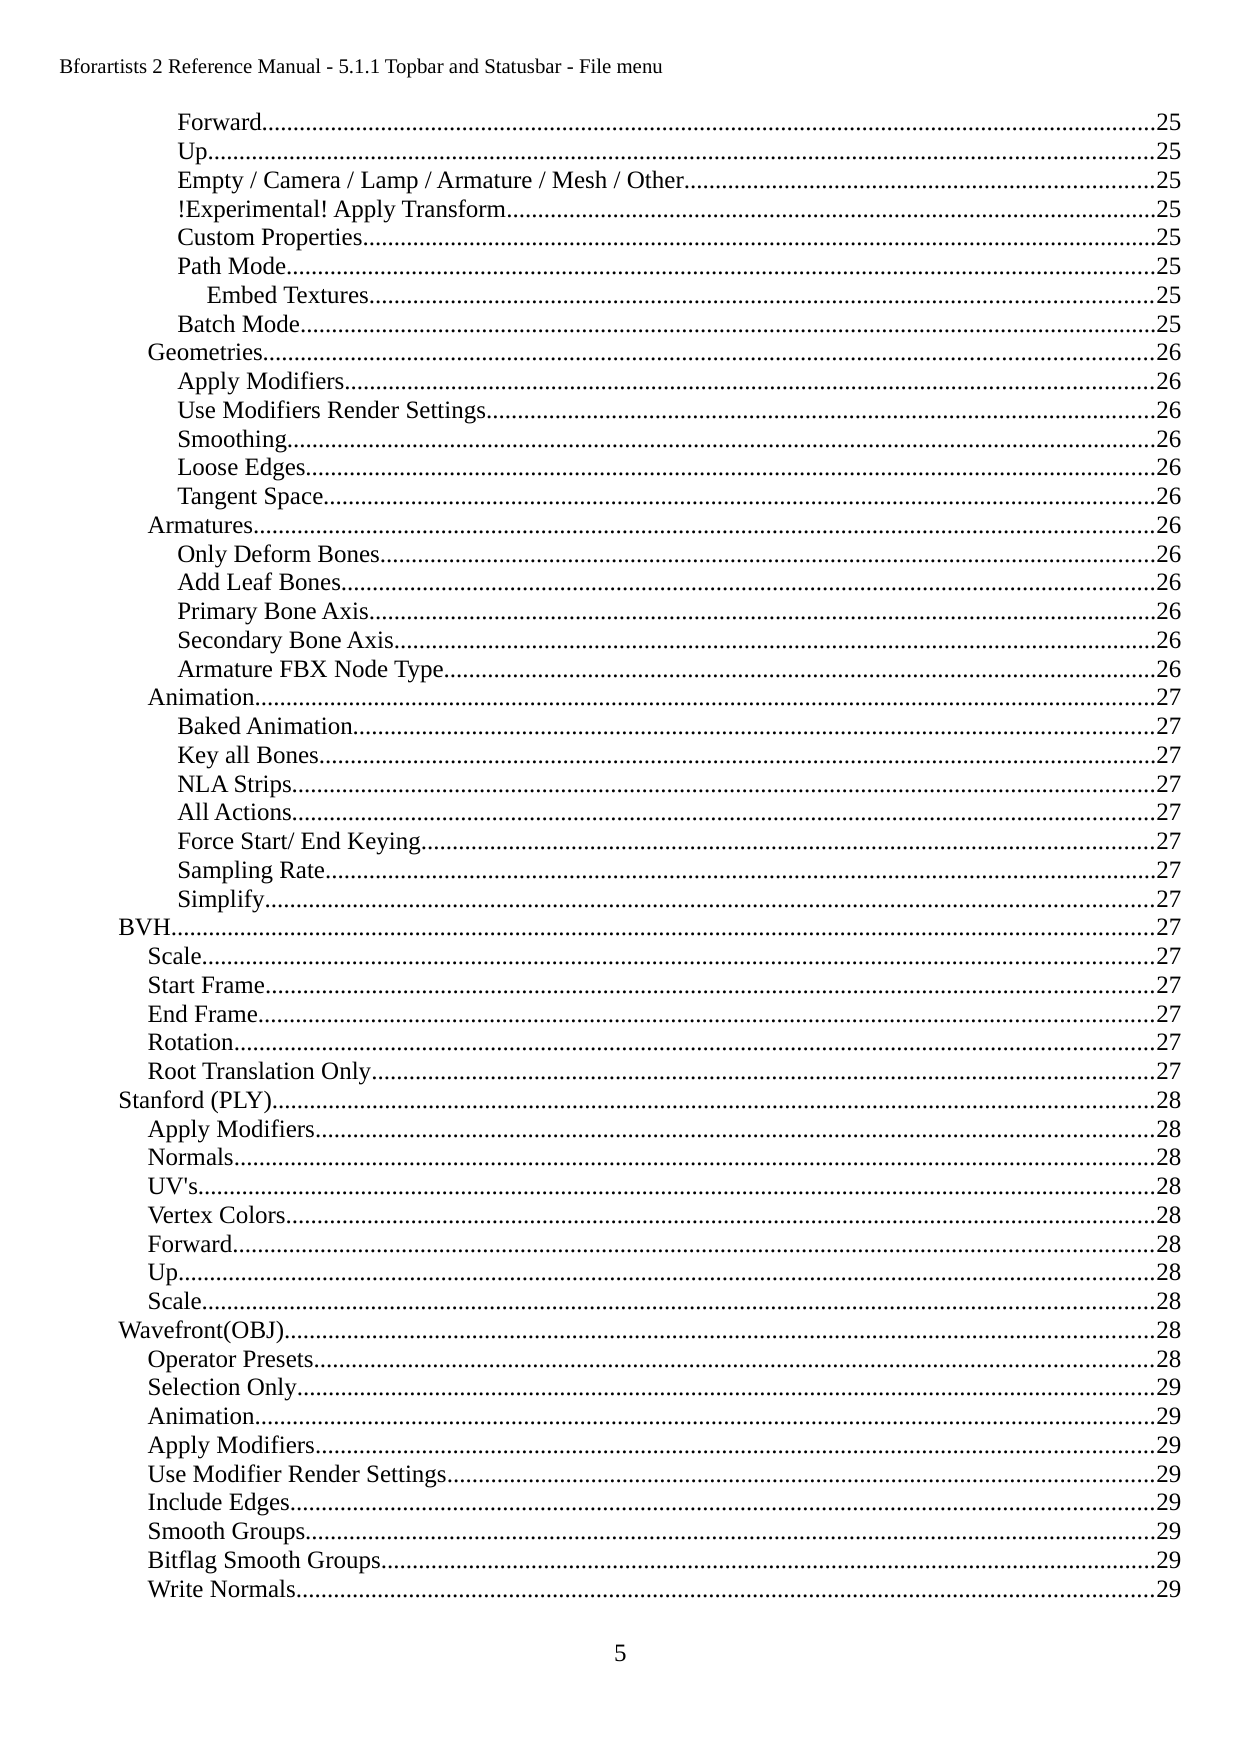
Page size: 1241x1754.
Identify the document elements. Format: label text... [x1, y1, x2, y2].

text Armature FBX Node Type 26 [177, 654, 1181, 682]
text Embed Textures 25 [206, 280, 1181, 309]
text NLA Strips 27 [177, 769, 1181, 797]
text Selection Only 29 [147, 1372, 1181, 1401]
text Primary Bone Axis 26 [177, 596, 1181, 625]
text Use Modifier Render Settings 29 [147, 1459, 1181, 1487]
text Armatures 26 [147, 510, 1181, 539]
text Wavefront(OBJ) 28 [118, 1315, 1181, 1344]
text Add Leaf Bones 26 [177, 567, 1181, 596]
text Secondary Bone Axis 26 [177, 625, 1181, 654]
text Custom Properties 25 [177, 222, 1181, 251]
text Smoothing 26 [177, 424, 1181, 452]
text BVH 27 [118, 912, 1181, 941]
text UV's 28 [147, 1171, 1181, 1200]
text Include Edges 29 [147, 1487, 1181, 1516]
text Only Deform Bones 26 [177, 539, 1181, 567]
text Empty / Camera / Lamp / Armature / Mesh / Other 25 [177, 165, 1181, 194]
text Key all Bones 27 [177, 740, 1181, 769]
text Apply Modifiers 29 [147, 1430, 1181, 1459]
text Apply Modifiers 26 [177, 366, 1181, 395]
text Baked Animation 27 [177, 711, 1181, 740]
text Root Translation Only 27 [147, 1056, 1181, 1085]
text Scale 27 [147, 941, 1181, 970]
text Rotation 27 [147, 1027, 1181, 1056]
text Forward 28 [147, 1229, 1181, 1257]
text Write Normals 29 [147, 1574, 1181, 1602]
text Smooth Groups 29 [147, 1516, 1181, 1545]
text Up 25 [177, 136, 1181, 165]
text Vertex Colors 28 [147, 1200, 1181, 1229]
text Tangent Space 26 [177, 481, 1181, 510]
text All Actions 27 [177, 797, 1181, 826]
text Geometries 26 [147, 337, 1181, 366]
text Up 28 [147, 1257, 1181, 1286]
text Scale 28 [147, 1286, 1181, 1315]
text !Experimental! Apply Transform 25 [177, 194, 1181, 222]
text Normals 28 [147, 1142, 1181, 1171]
text Use Modifiers Render Settings 26 [177, 395, 1181, 424]
text End Frame 27 [147, 999, 1181, 1027]
text Force Start/ End Keying 27 [177, 826, 1181, 855]
text Start Frame 27 [147, 970, 1181, 999]
text Simplify 27 [177, 884, 1181, 912]
text Forward 25 [177, 107, 1181, 136]
text Loose Edges 26 [177, 452, 1181, 481]
text Operator Presets 28 [147, 1344, 1181, 1372]
text Animation 27 [147, 682, 1181, 711]
text Animation 29 [147, 1401, 1181, 1430]
text Bitflag Smooth Groups 29 [147, 1545, 1181, 1574]
text Apply Modifiers 28 [147, 1114, 1181, 1142]
text Path Mode 25 [177, 251, 1181, 280]
text Batch Mode 25 [177, 309, 1181, 337]
text Stanford (PLY) 28 [118, 1085, 1181, 1114]
text Sampling Rate 27 [177, 855, 1181, 884]
